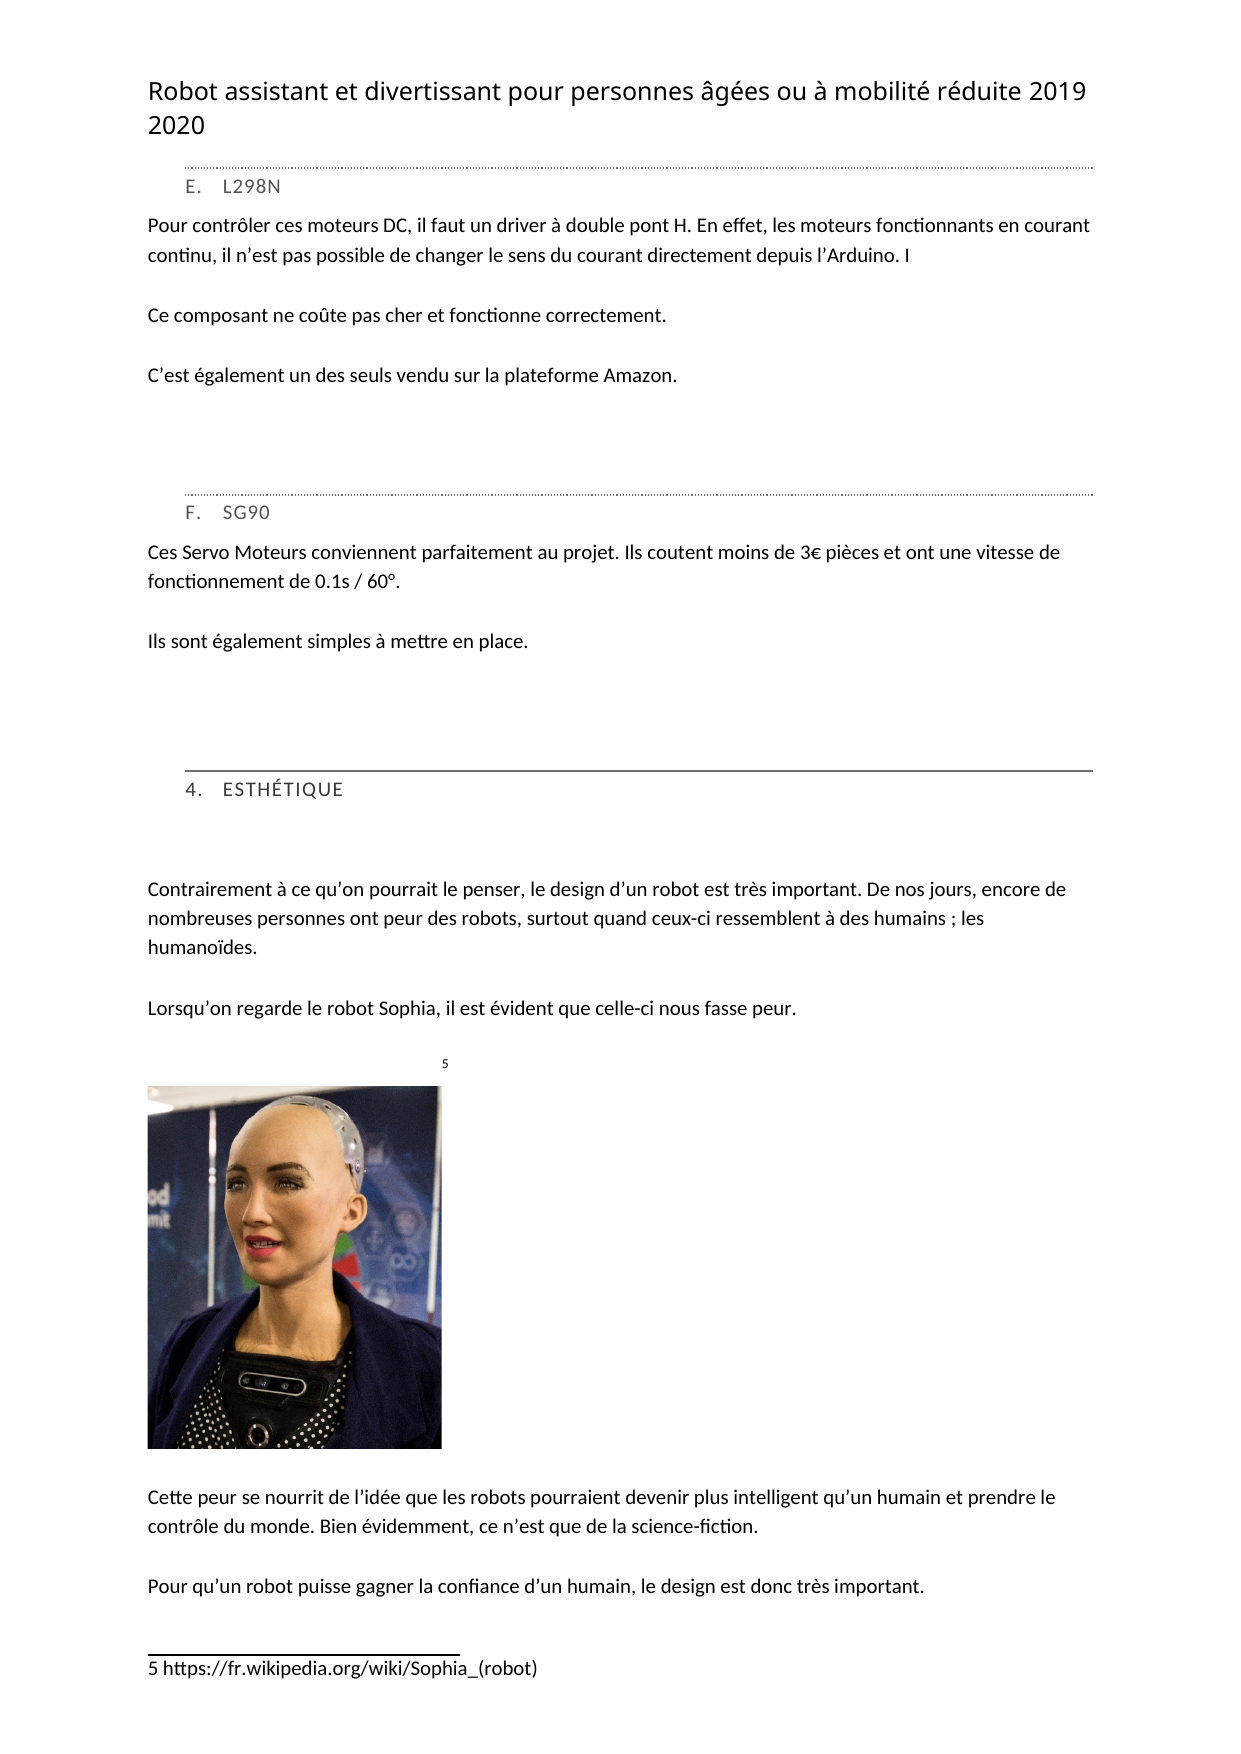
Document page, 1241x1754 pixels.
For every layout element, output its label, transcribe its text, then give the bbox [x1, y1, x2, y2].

text Pour contrôler ces moteurs DC, il faut un driver à double pont H. En effet, les moteurs fonctionnants en courant continu, il n’est pas possible de changer le sens du courant directement depuis l’Arduino. I [148, 213, 1093, 267]
list SG90 [185, 494, 1093, 525]
list L298N [185, 167, 1093, 198]
text C’est également un des seuls vendu sur la plateforme Amazon. [148, 363, 1093, 388]
text Cette peur se nourrit de l’idée que les robots pourraient devenir plus intelligent qu’un humain et prendre le contrôle du monde. Bien évidemment, ce n’est que de la science-fiction. [148, 1484, 1093, 1538]
text Ils sont également simples à mettre en place. [148, 629, 1093, 654]
text Ce composant ne coûte pas cher et fonctionne correctement. [148, 302, 1093, 328]
text Lorsqu’on regarde le robot Sophia, il est évident que celle-ci nous fasse peur. [148, 995, 1093, 1020]
text Ces Servo Moteurs conviennent parfaitement au projet. Ils coutent moins de 3€ pièces et ont une vitesse de fonctionnement de 0.1s / 60°. [148, 539, 1093, 594]
text Contrairement à ce qu’on pourrait le penser, le design d’un robot est très important. De nos jours, encore de nombreuses personnes ont peur des robots, surtout quand ceux-ci ressemblent à des humains ; les humanoïdes. [148, 876, 1093, 960]
text Pour qu’un robot puisse gagner la confiance d’un humain, le design est donc très important. [148, 1573, 1093, 1599]
text https://fr.wikipedia.org/wiki/Sophia_(robot) [148, 1655, 1093, 1680]
list esthétique [185, 772, 1093, 802]
